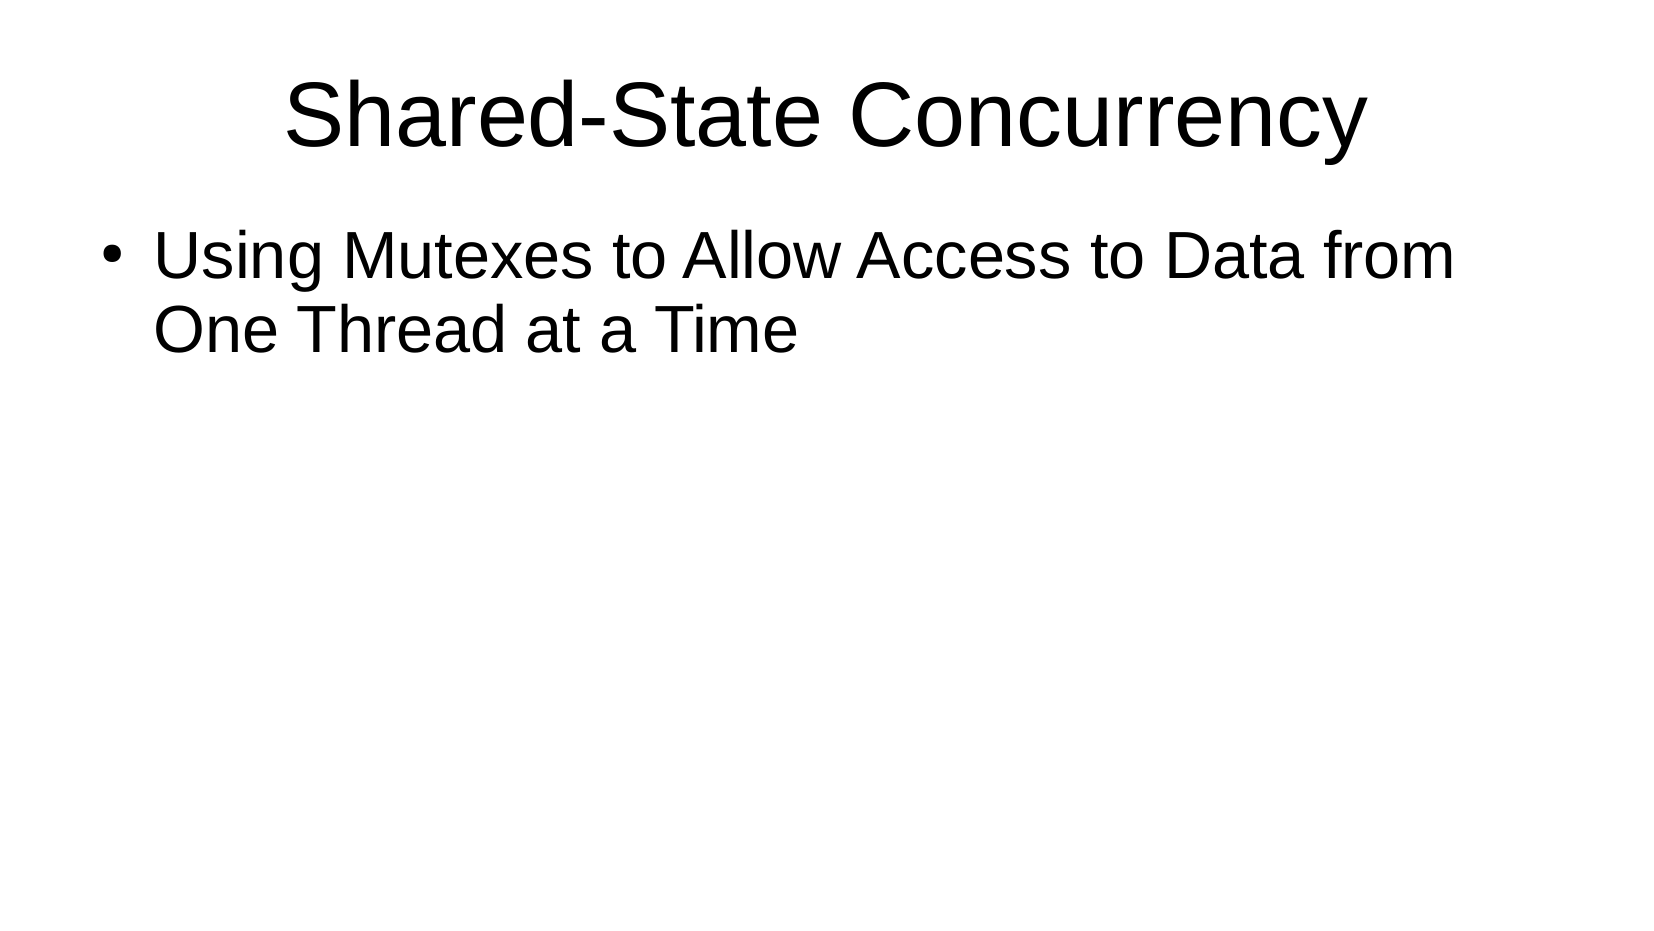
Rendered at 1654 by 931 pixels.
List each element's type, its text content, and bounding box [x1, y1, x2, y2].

list Using Mutexes to Allow Access to Data from One Thread at a Time [82, 217, 1571, 758]
title Shared-State Concurrency [82, 37, 1571, 193]
